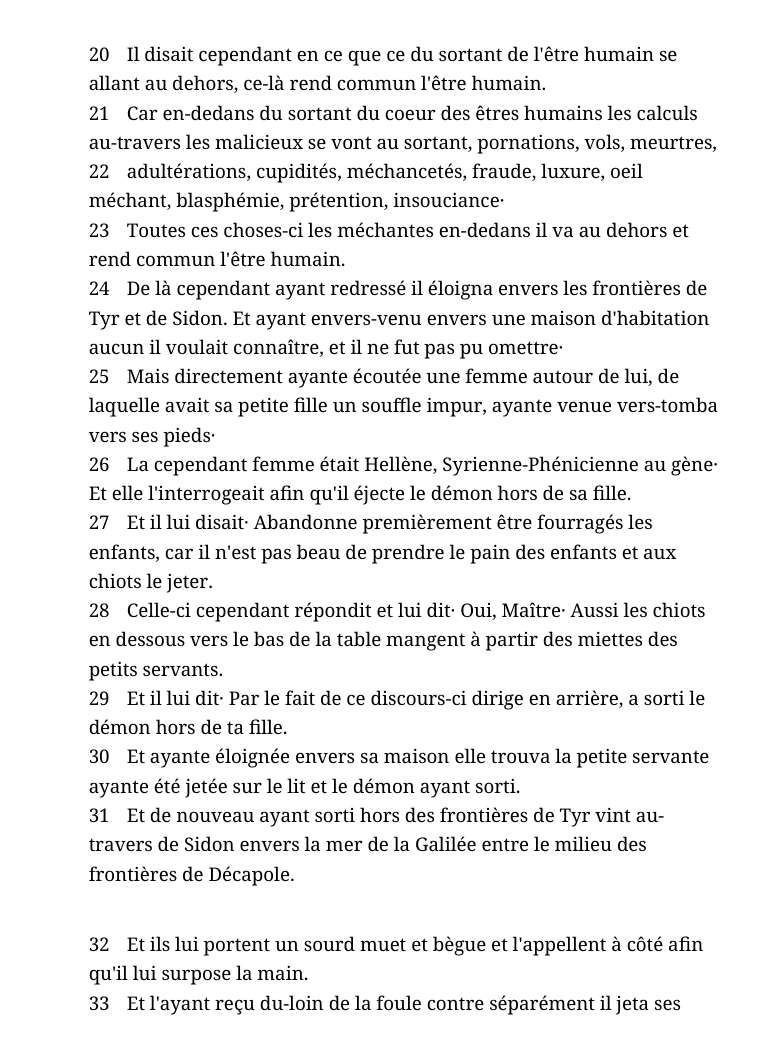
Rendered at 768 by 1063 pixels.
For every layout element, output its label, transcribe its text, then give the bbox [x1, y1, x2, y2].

text 32 Et ils lui portent un sourd muet et bègue et l'appellent à côté afin qu'il lui surpose la main. 33 Et l'ayant reçu du-loin de la foule contre séparément il jeta ses [88, 931, 726, 1015]
text 20 Il disait cependant en ce que ce du sortant de l'être humain se allant au dehors, ce-là rend commun l'être humain. 21 Car en-dedans du sortant du coeur des êtres humains les calculs au-travers les malicieux se vont au sortant, pornations, vols, meurtres, 22 adultérations, cupidités, méchancetés, fraude, luxure, oeil méchant, blasphémie, prétention, insouciance· 23 Toutes ces choses-ci les méchantes en-dedans il va au dehors et rend commun l'être humain. 24 De là cependant ayant redressé il éloigna envers les frontières de Tyr et de Sidon. Et ayant envers-venu envers une maison d'habitation aucun il voulait connaître, et il ne fut pas pu omettre· 25 Mais directement ayante écoutée une femme autour de lui, de laquelle avait sa petite fille un souffle impur, ayante venue vers-tomba vers ses pieds· 26 La cependant femme était Hellène, Syrienne-Phénicienne au gène· Et elle l'interrogeait afin qu'il éjecte le démon hors de sa fille. 27 Et il lui disait· Abandonne premièrement être fourragés les enfants, car il n'est pas beau de prendre le pain des enfants et aux chiots le jeter. 28 Celle-ci cependant répondit et lui dit· Oui, Maître· Aussi les chiots en dessous vers le bas de la table mangent à partir des miettes des petits servants. 29 Et il lui dit· Par le fait de ce discours-ci dirige en arrière, a sorti le démon hors de ta fille. 30 Et ayante éloignée envers sa maison elle trouva la petite servante ayante été jetée sur le lit et le démon ayant sorti. 31 Et de nouveau ayant sorti hors des frontières de Tyr vint au-travers de Sidon envers la mer de la Galilée entre le milieu des frontières de Décapole. [88, 41, 726, 913]
